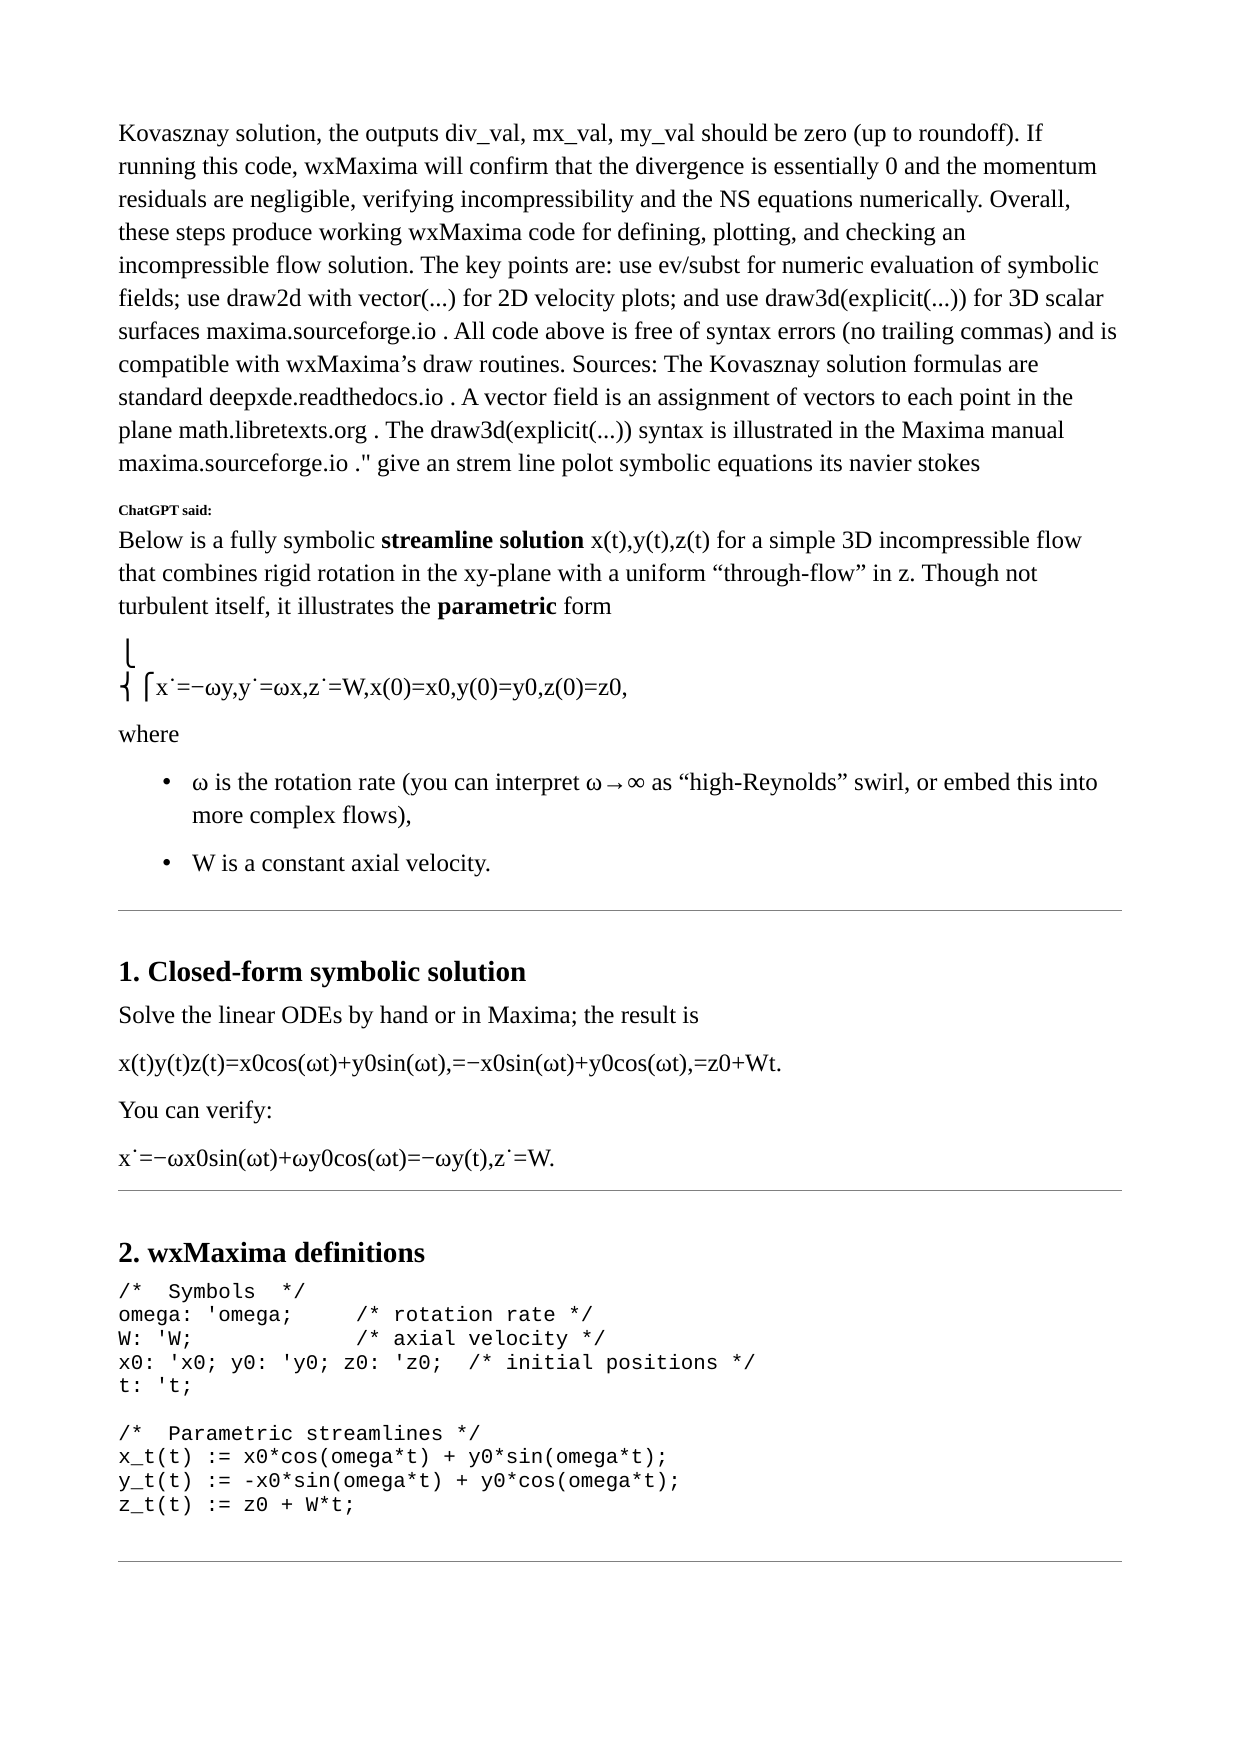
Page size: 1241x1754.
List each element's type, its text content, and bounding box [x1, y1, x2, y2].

subtitle 1. Closed-form symbolic solution [118, 954, 1122, 988]
subtitle ChatGPT said: [118, 502, 1122, 519]
text W: 'W; /* axial velocity */ [118, 1328, 1122, 1352]
text ⎩ [118, 639, 129, 668]
text y_t(t) := -x0*sin(omega*t) + y0*cos(omega*t); [118, 1470, 1122, 1493]
text x˙=−ωx0​sin(ωt)+ωy0​cos(ωt)=−ωy(t),z˙=W. [118, 1143, 1122, 1172]
text z_t(t) := z0 + W*t; [118, 1493, 1122, 1517]
list W is a constant axial velocity. [162, 848, 1122, 876]
text omega: 'omega; /* rotation rate */ [118, 1304, 1122, 1328]
text x_t(t) := x0*cos(omega*t) + y0*sin(omega*t); [118, 1446, 1122, 1470]
text x0: 'x0; y0: 'y0; z0: 'z0; /* initial positions */ [118, 1352, 1122, 1375]
subtitle 2. wxMaxima definitions [118, 1235, 1122, 1268]
text t: 't; [118, 1375, 1122, 1399]
list ω is the rotation rate (you can interpret ω→∞ as “high-Reynolds” swirl, or embed this into more complex flows), [162, 767, 1122, 829]
text /* Symbols */ [118, 1281, 1122, 1304]
text where [118, 719, 1122, 748]
text x(t)y(t)z(t)​=x0​cos(ωt)+y0​sin(ωt),=−x0​sin(ωt)+y0​cos(ωt),=z0​+Wt.​​ [118, 1048, 1122, 1076]
text You can verify: [118, 1095, 1122, 1124]
text ⎩ [129, 639, 1122, 668]
text Below is a fully symbolic streamline solution x(t),y(t),z(t) for a simple 3D incompressible flow that combines rigid rotation in the xy-plane with a uniform “through-flow” in z. Though not turbulent itself, it illustrates the parametric form [118, 525, 1122, 620]
text /* Parametric streamlines */ [118, 1423, 1122, 1446]
text ⎨⎧​x˙=−ωy,y˙​=ωx,z˙=W,​x(0)=x0​,y(0)=y0​,z(0)=z0​, [148, 672, 1122, 701]
text Solve the linear ODEs by hand or in Maxima; the result is [118, 1000, 1122, 1029]
